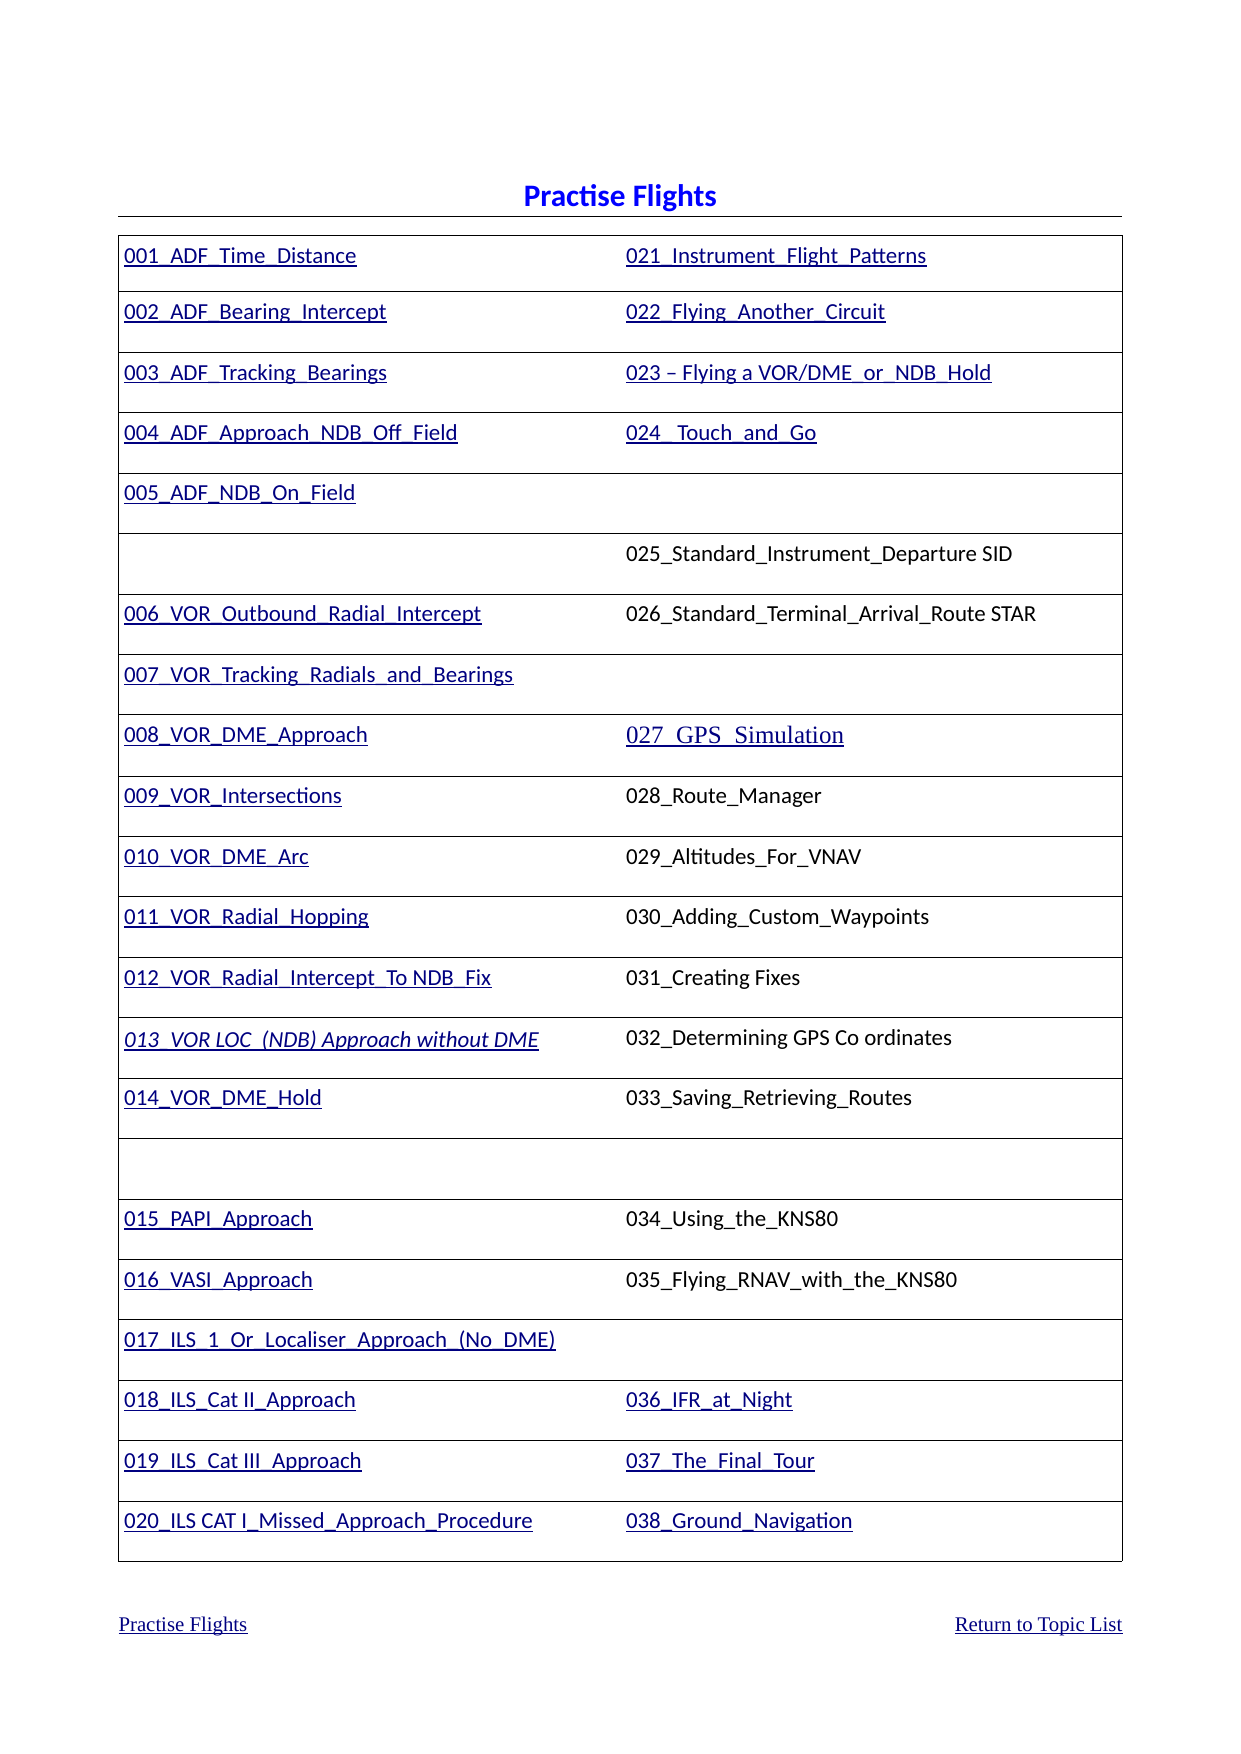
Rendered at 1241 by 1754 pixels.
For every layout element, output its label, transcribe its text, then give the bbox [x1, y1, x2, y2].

table_cell 002_ADF_Bearing_Intercept [119, 292, 620, 352]
table_cell [620, 474, 1122, 533]
table_cell 007_VOR_Tracking_Radials_and_Bearings [119, 655, 620, 714]
table_cell 006_VOR_Outbound_Radial_Intercept [119, 595, 620, 654]
table_cell 027_GPS_Simulation [620, 715, 1122, 776]
table_cell 030_Adding_Custom_Waypoints [620, 897, 1122, 957]
table_cell 029_Altitudes_For_VNAV [620, 837, 1122, 896]
table_cell 036_IFR_at_Night [620, 1381, 1122, 1440]
table_cell [119, 1139, 620, 1198]
table_header 021_Instrument_Flight_Patterns [620, 236, 1122, 291]
table_cell 020_ILS CAT I_Missed_Approach_Procedure [119, 1502, 620, 1561]
table_cell 031_Creating Fixes [620, 958, 1122, 1017]
table_cell [119, 534, 620, 593]
table_cell 024_ Touch_and_Go [620, 413, 1122, 473]
table_cell 037_The_Final_Tour [620, 1441, 1122, 1501]
table_cell 004_ADF_Approach_NDB_Off_Field [119, 413, 620, 473]
table_cell 005_ADF_NDB_On_Field [119, 474, 620, 533]
table_cell 003_ADF_Tracking_Bearings [119, 353, 620, 412]
table_cell 014_VOR_DME_Hold [119, 1079, 620, 1138]
table_cell 033_Saving_Retrieving_Routes [620, 1079, 1122, 1138]
table_cell 022_Flying_Another_Circuit [620, 292, 1122, 352]
table_cell 028_Route_Manager [620, 777, 1122, 836]
table_cell 035_Flying_RNAV_with_the_KNS80 [620, 1260, 1122, 1319]
table_cell 018_ILS_Cat II_Approach [119, 1381, 620, 1440]
table_cell 012_VOR_Radial_Intercept_To NDB_Fix [119, 958, 620, 1017]
table_cell 016_VASI_Approach [119, 1260, 620, 1319]
text Practise Flights [118, 176, 1122, 216]
table_cell 032_Determining GPS Co ordinates [620, 1018, 1122, 1078]
table_cell 019_ILS_Cat III_Approach [119, 1441, 620, 1501]
table_cell 023 – Flying a VOR/DME_or_NDB_Hold [620, 353, 1122, 412]
table_cell 013_VOR LOC (NDB) Approach without DME [119, 1018, 620, 1078]
table_cell [620, 1139, 1122, 1198]
table_cell 009_VOR_Intersections [119, 777, 620, 836]
table_cell 026_Standard_Terminal_Arrival_Route STAR [620, 595, 1122, 654]
table_cell 038_Ground_Navigation [620, 1502, 1122, 1561]
table_cell 017_ILS_1_Or_Localiser_Approach_(No_DME) [119, 1320, 620, 1380]
table_cell 034_Using_the_KNS80 [620, 1200, 1122, 1259]
table_cell [620, 1320, 1122, 1380]
table_cell 011_VOR_Radial_Hopping [119, 897, 620, 957]
table_cell 008_VOR_DME_Approach [119, 715, 620, 776]
table_cell 025_Standard_Instrument_Departure SID [620, 534, 1122, 593]
table_header 001_ADF_Time_Distance [119, 236, 620, 291]
table_cell [620, 655, 1122, 714]
table_cell 015_PAPI_Approach [119, 1200, 620, 1259]
table_cell 010_VOR_DME_Arc [119, 837, 620, 896]
